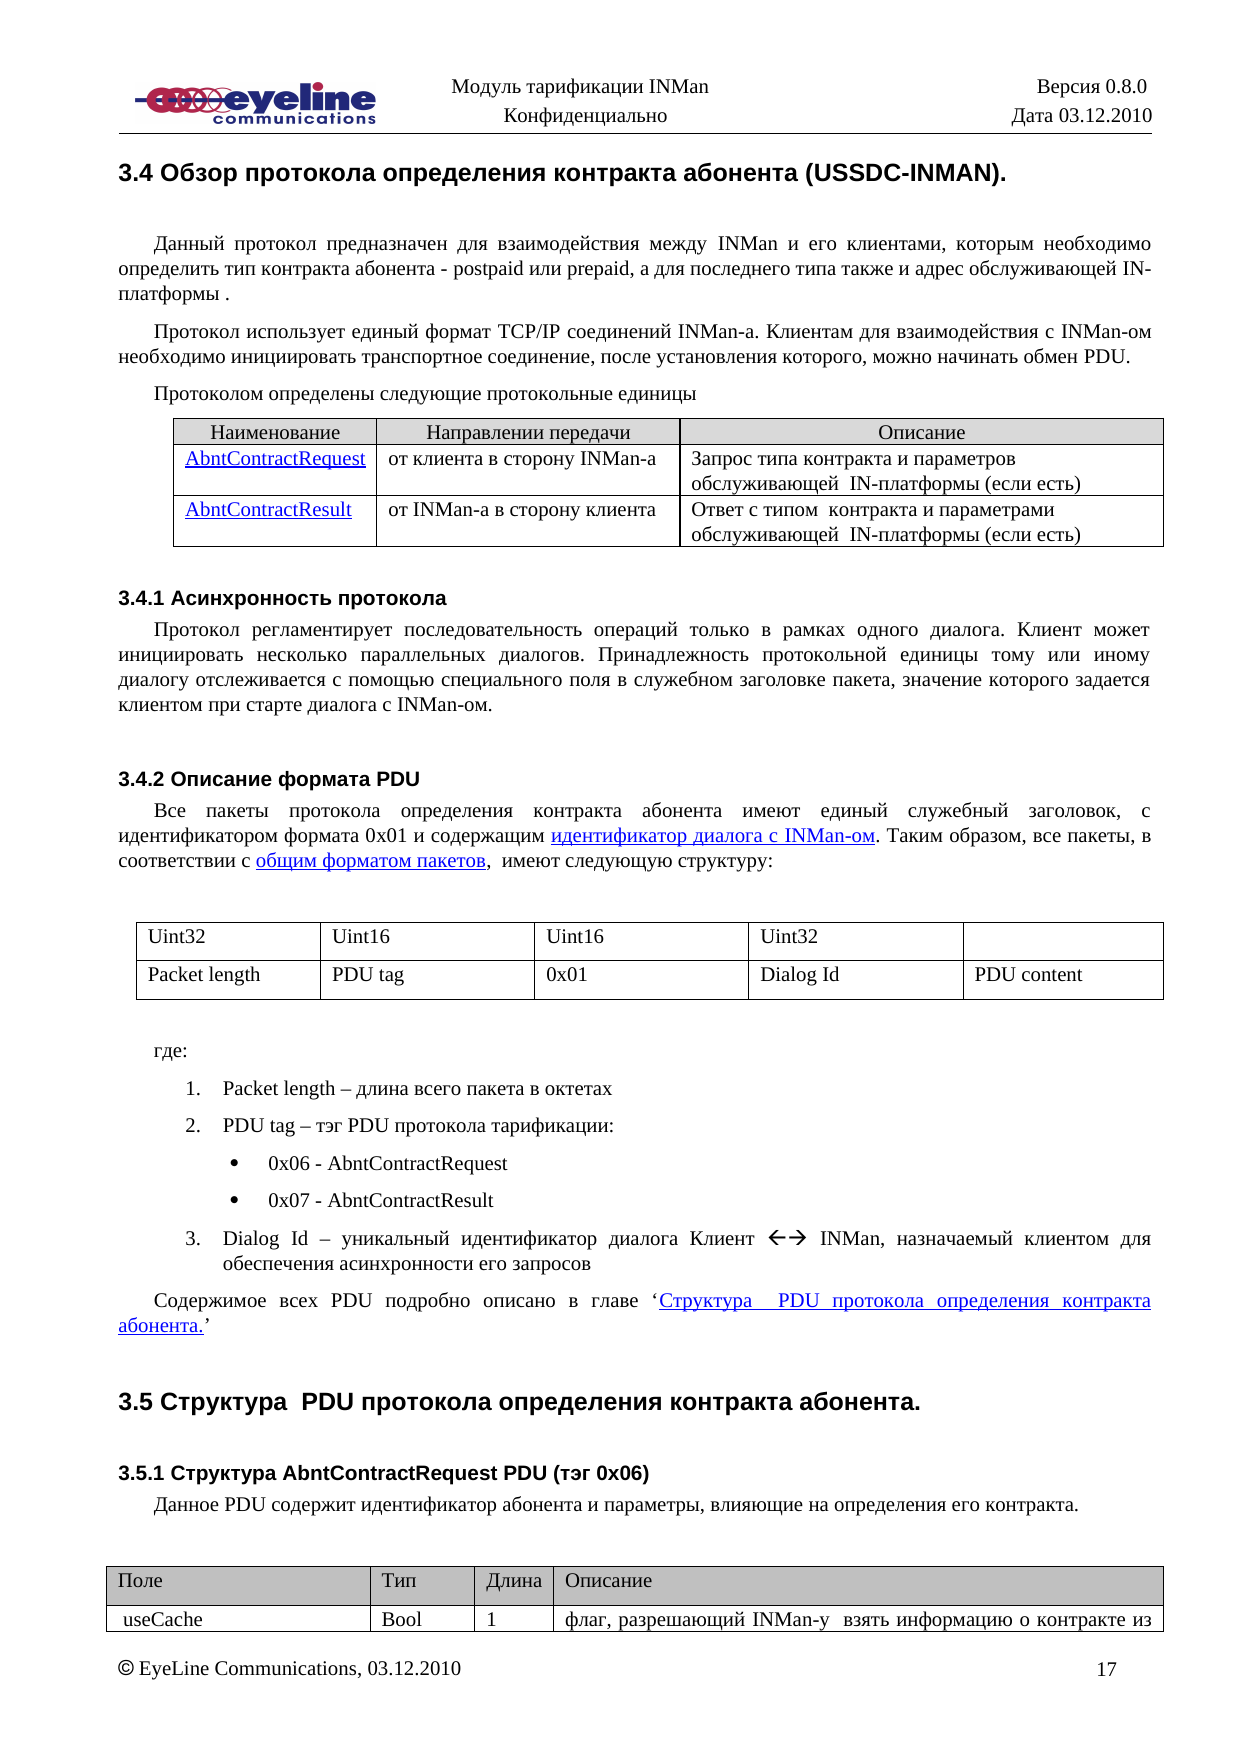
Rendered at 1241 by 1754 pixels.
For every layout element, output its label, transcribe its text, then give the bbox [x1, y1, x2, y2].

table_cell AbntContractRequest [174, 445, 376, 495]
picture [135, 82, 376, 124]
subtitle Описание формата PDU [118, 766, 1151, 791]
list 0x06 - AbntContractRequest [231, 1150, 1151, 1175]
text Все пакеты протокола определения контракта абонента имеют единый служебный заголовок, с идентификатором формата 0x01 и содержащим идентификатор диалога с INMan-ом. Таким образом, все пакеты, в соответствии с общим форматом пакетов, имеют следующую структуру: [118, 797, 1151, 872]
table_cell PDU content [964, 961, 1163, 999]
table_header Длина [475, 1567, 553, 1605]
table_cell от клиента в сторону INMan-а [377, 445, 679, 495]
table_cell Packet length [137, 961, 320, 999]
list 0x07 - AbntContractResult [231, 1187, 1151, 1212]
table_header Направлении передачи [377, 419, 679, 444]
table_cell PDU tag [321, 961, 534, 999]
table_cell Bool [371, 1606, 474, 1631]
subtitle Обзор протокола определения контракта абонента (USSDC-INMAN). [118, 158, 1151, 186]
table_cell 0x01 [535, 961, 748, 999]
table_header Uint32 [137, 923, 320, 960]
text Данный протокол предназначен для взаимодействия между INMan и его клиентами, которым необходимо определить тип контракта абонента - postpaid или prepaid, а для последнего типа также и адрес обслуживающей IN-платформы . [118, 230, 1151, 305]
text где: [118, 1037, 1151, 1062]
table_header Uint16 [321, 923, 534, 960]
list PDU tag – тэг PDU протокола тарификации: [185, 1112, 1151, 1137]
table_cell Ответ с типом контракта и параметрами обслуживающей IN-платформы (если есть) [681, 496, 1163, 546]
table_header Описание [681, 419, 1163, 444]
table_cell useCache [107, 1606, 370, 1631]
table_cell AbntContractResult [174, 496, 376, 546]
table_header Uint32 [749, 923, 963, 960]
subtitle Структура AbntContractRequest PDU (тэг 0x06) [118, 1460, 1151, 1485]
text Содержимое всех PDU подробно описано в главе ‘Структура PDU протокола определения контракта абонента.’ [118, 1287, 1151, 1337]
subtitle Асинхронность протокола [118, 584, 1151, 609]
table_cell 1 [475, 1606, 553, 1631]
table_cell флаг, разрешающий INMan-у взять информацию о контракте из [554, 1606, 1163, 1631]
list Dialog Id – уникальный идентификатор диалога Клиент  INMan, назначаемый клиентом для обеспечения асинхронности его запросов [185, 1225, 1151, 1275]
text Протоколом определены следующие протокольные единицы [118, 380, 1151, 405]
subtitle Структура PDU протокола определения контракта абонента. [118, 1387, 1151, 1416]
table_header [964, 923, 1163, 960]
text Данное PDU содержит идентификатор абонента и параметры, влияющие на определения его контракта. [118, 1491, 1151, 1516]
list Packet length – длина всего пакета в октетах [185, 1075, 1151, 1100]
table_header Поле [107, 1567, 370, 1605]
text Протокол регламентирует последовательность операций только в рамках одного диалога. Клиент может инициировать несколько параллельных диалогов. Принадлежность протокольной единицы тому или иному диалогу отслеживается с помощью специального поля в служебном заголовке пакета, значение которого задается клиентом при старте диалога с INMan-ом. [118, 616, 1151, 716]
table_header Описание [554, 1567, 1163, 1605]
table_header Наименование [174, 419, 376, 444]
text Протокол использует единый формат TCP/IP соединений INMan-a. Клиентам для взаимодействия с INMan-ом необходимо инициировать транспортное соединение, после установления которого, можно начинать обмен PDU. [118, 318, 1151, 368]
table_cell Dialog Id [749, 961, 963, 999]
table_cell от INMan-а в сторону клиента [377, 496, 679, 546]
table_cell Запроc типа контракта и параметров обслуживающей IN-платформы (если есть) [681, 445, 1163, 495]
table_header Uint16 [535, 923, 748, 960]
table_header Тип [371, 1567, 474, 1605]
